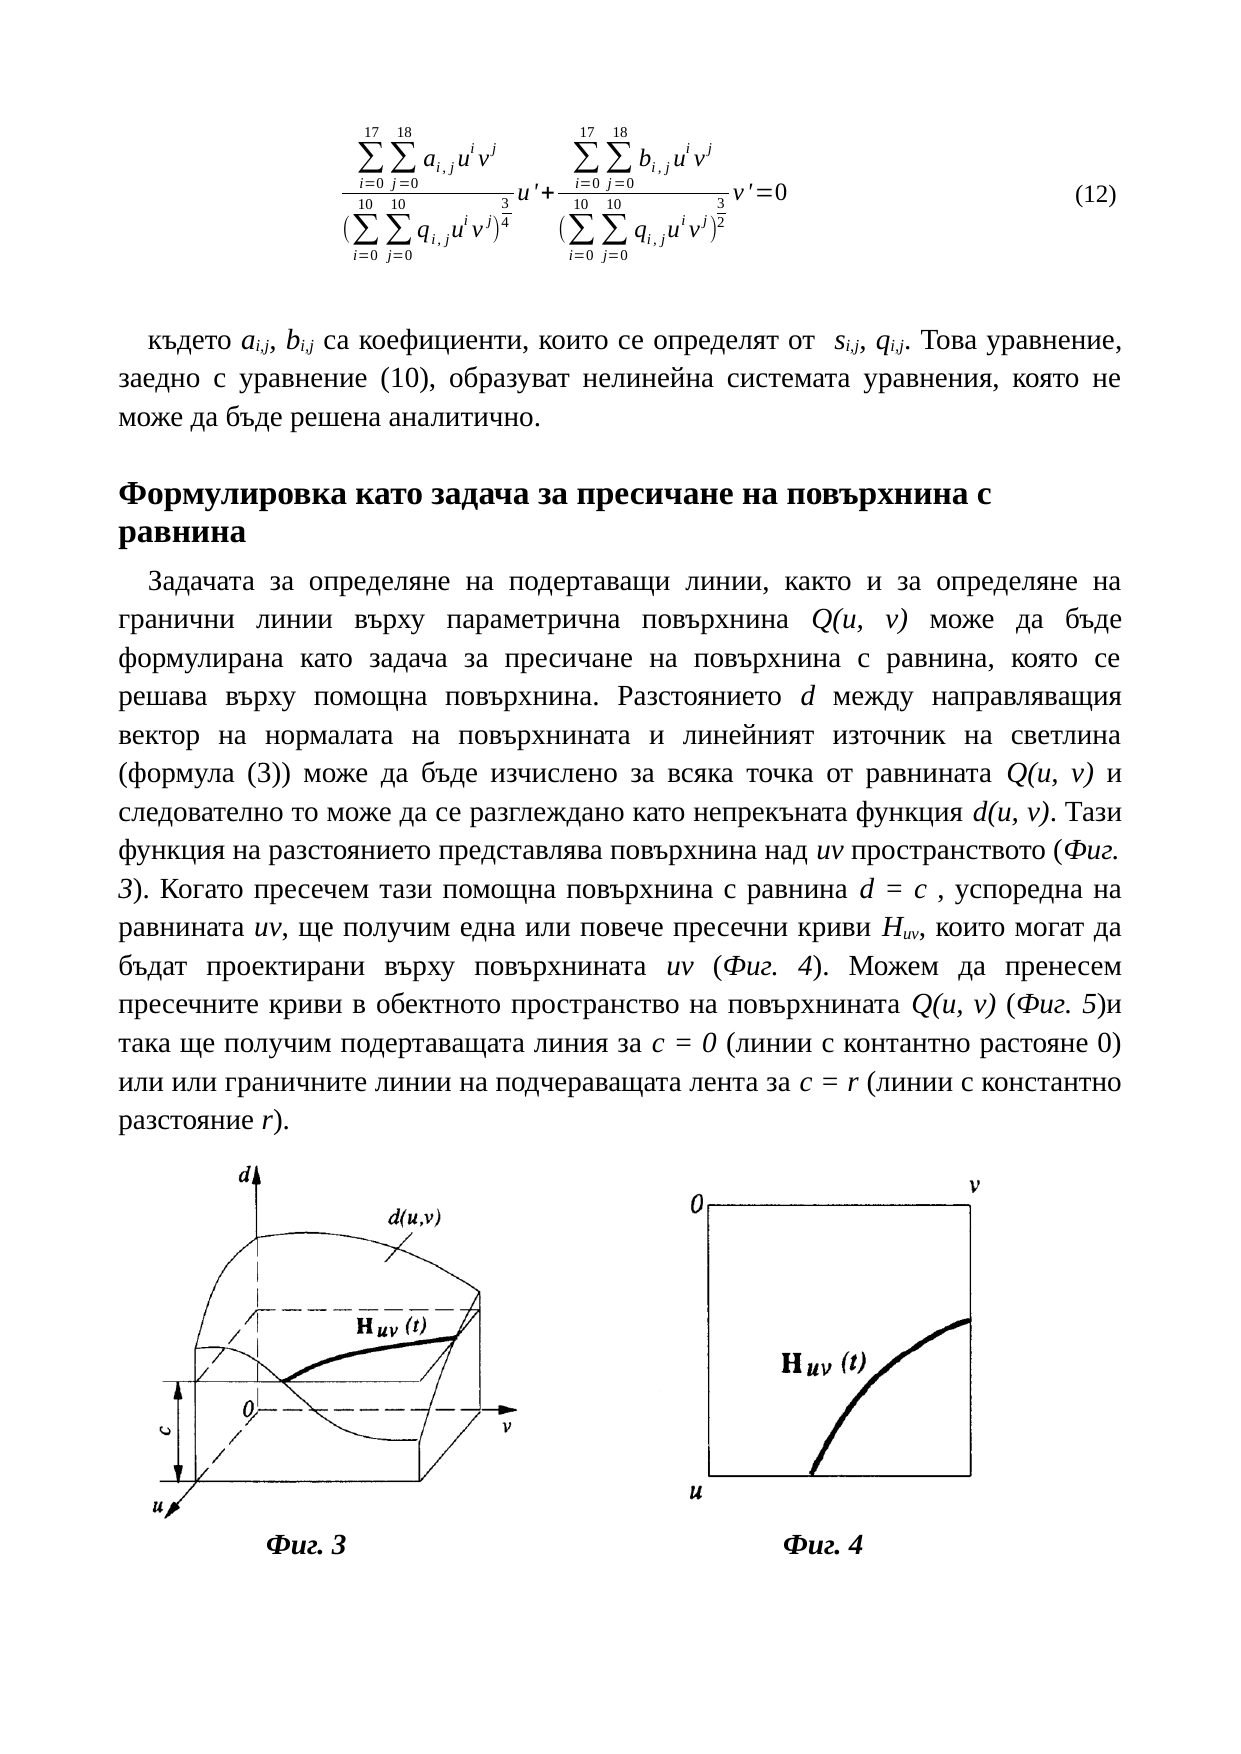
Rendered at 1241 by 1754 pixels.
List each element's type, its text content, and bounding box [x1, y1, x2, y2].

table_header (12) [1010, 118, 1122, 269]
subtitle Формулировка като задача за пресичане на повърхнина с равнина [118, 473, 1122, 550]
text където ai,j, bi,j са коефициенти, които се определят от si,j, qi,j. Това уравнение, заедно с уравнение (10), образуват нелинейна системата уравнения, която не може да бъде решена аналитично. [118, 322, 1122, 432]
text Фиг. 3 Фиг. 4 [118, 1527, 1122, 1561]
table_header [118, 118, 1010, 269]
text Задачата за определяне на подертаващи линии, както и за определяне на гранични линии върху параметрична повърхнина Q(u, v) може да бъде формулирана като задача за пресичане на повърхнина с равнина, която се решава върху помощна повърхнина. Разстоянието d между направляващия вектор на нормалата на повърхнината и линейният източник на светлина (формула (3)) може да бъде изчислено за всяка точка от равнината Q(u, v) и следователно то може да се разглеждано като непрекъната функция d(u, v). Тази функция на разстоянието представлява повърхнина над uv пространството (Фиг. 3). Когато пресечем тази помощна повърхнина с равнина d = c , успоредна на равнината uv, ще получим една или повече пресечни криви Huv, които могат да бъдат проектирани върху повърхнината uv (Фиг. 4). Можем да пренесем пресечните криви в обектното пространство на повърхнината Q(u, v) (Фиг. 5)и така ще получим подертаващата линия за c = 0 (линии с контантно растояне 0) или или граничните линии на подчераващата лента за c = r (линии с константно разстояние r). [118, 563, 1122, 1136]
picture [134, 1157, 528, 1523]
picture [659, 1155, 1021, 1526]
